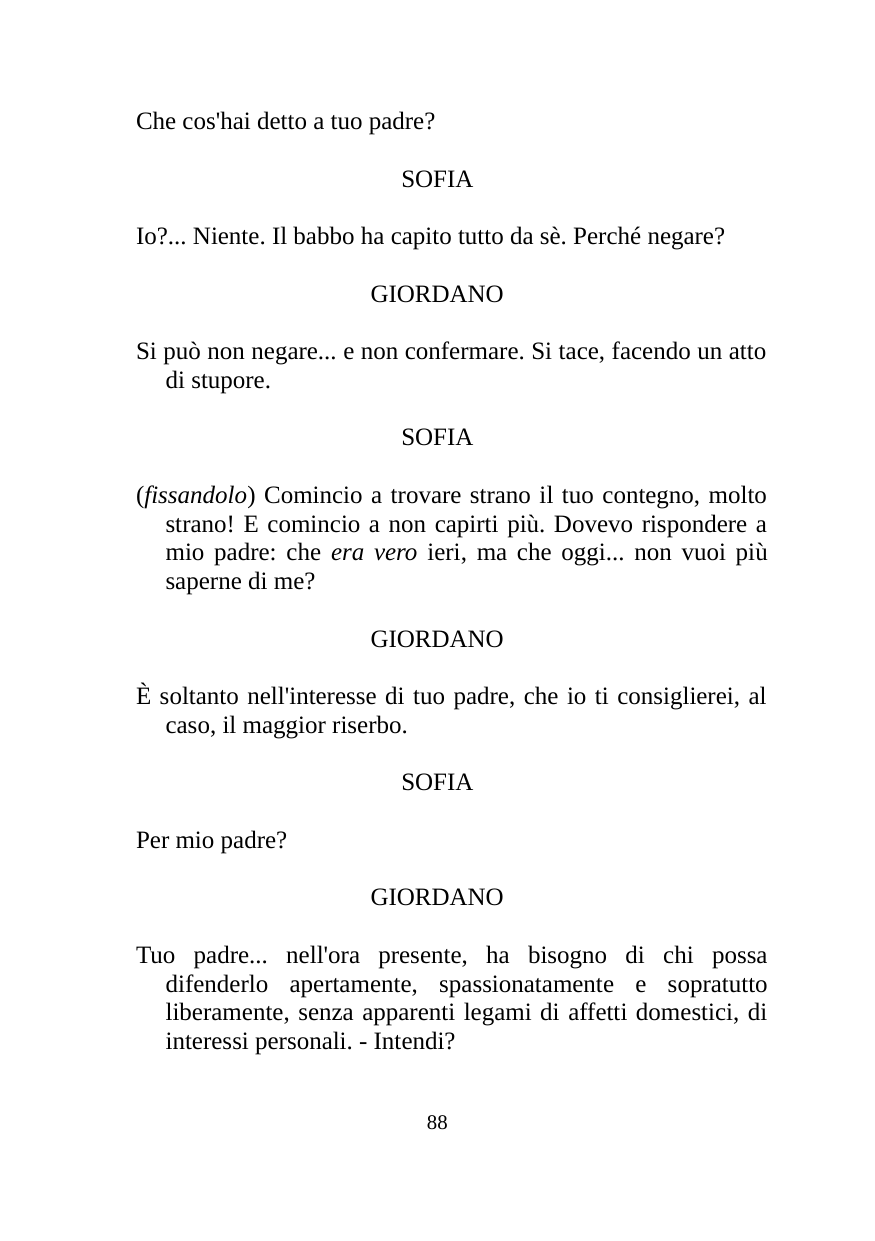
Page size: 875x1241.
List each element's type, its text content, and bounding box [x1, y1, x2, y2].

text Per mio padre? [136, 825, 768, 854]
text (fissandolo) Comincio a trovare strano il tuo contegno, molto strano! E comincio a non capirti più. Dovevo rispondere a mio padre: che era vero ieri, ma che oggi... non vuoi più saperne di me? [136, 480, 768, 595]
text SOFIA [106, 164, 768, 192]
text È soltanto nell'interesse di tuo padre, che io ti consiglierei, al caso, il maggior riserbo. [136, 681, 768, 739]
text Io?... Niente. Il babbo ha capito tutto da sè. Perché negare? [136, 221, 768, 250]
text GIORDANO [106, 882, 768, 911]
text Si può non negare... e non confermare. Si tace, facendo un atto di stupore. [136, 336, 768, 394]
text GIORDANO [106, 279, 768, 307]
text SOFIA [106, 422, 768, 451]
text Tuo padre... nell'ora presente, ha bisogno di chi possa difenderlo apertamente, spassionatamente e sopratutto liberamente, senza apparenti legami di affetti domestici, di interessi personali. - Intendi? [136, 940, 768, 1055]
text GIORDANO [106, 624, 768, 652]
text Che cos'hai detto a tuo padre? [136, 106, 768, 135]
text SOFIA [106, 767, 768, 796]
